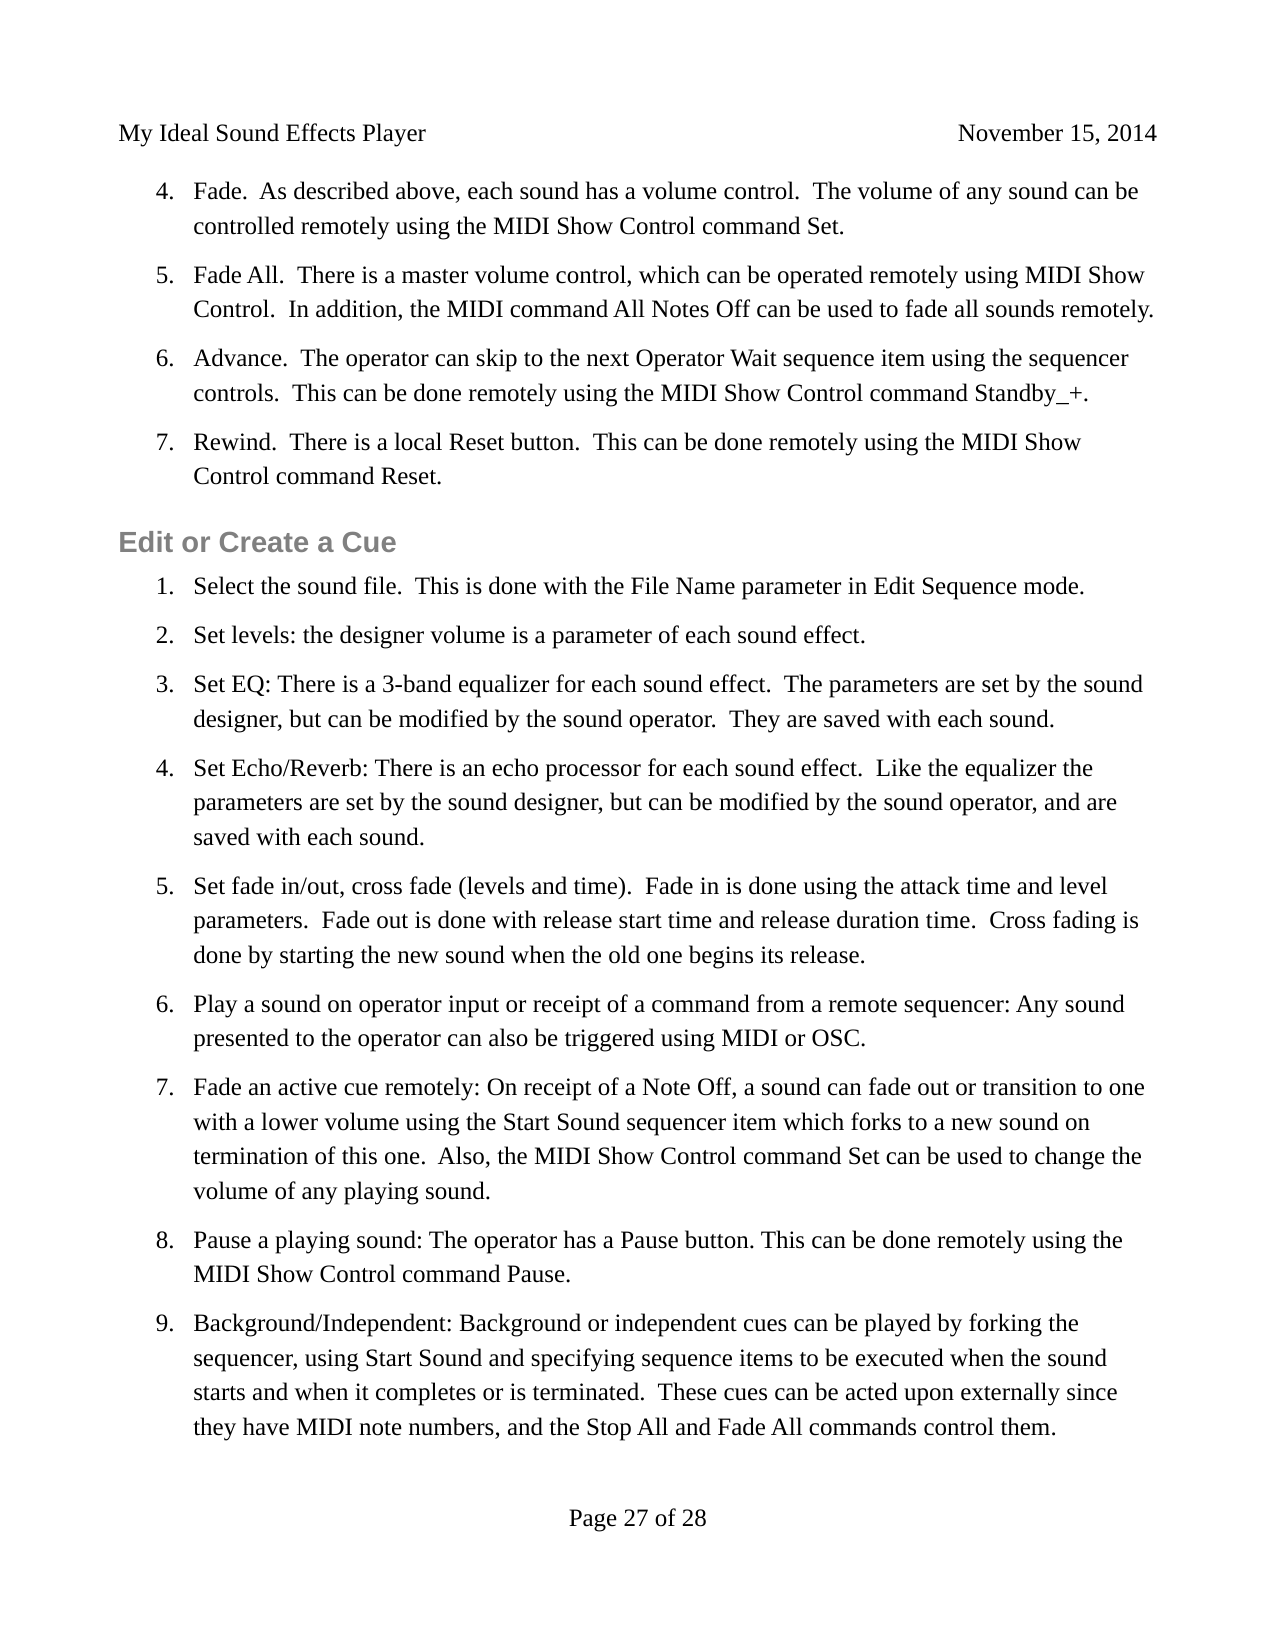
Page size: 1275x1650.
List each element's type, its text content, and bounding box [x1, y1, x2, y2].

list Set levels: the designer volume is a parameter of each sound effect. [156, 620, 1157, 649]
list Play a sound on operator input or receipt of a command from a remote sequencer: Any sound presented to the operator can also be triggered using MIDI or OSC. [156, 989, 1157, 1052]
list Set fade in/out, cross fade (levels and time). Fade in is done using the attack time and level parameters. Fade out is done with release start time and release duration time. Cross fading is done by starting the new sound when the old one begins its release. [156, 871, 1157, 968]
list Select the sound file. This is done with the File Name parameter in Edit Sequence mode. [156, 571, 1157, 600]
list Advance. The operator can skip to the next Operator Wait sequence item using the sequencer controls. This can be done remotely using the MIDI Show Control command Standby_+. [156, 343, 1157, 407]
list Set Echo/Reverb: There is an echo processor for each sound effect. Like the equalizer the parameters are set by the sound designer, but can be modified by the sound operator, and are saved with each sound. [156, 753, 1157, 851]
list Fade All. There is a master volume control, which can be operated remotely using MIDI Show Control. In addition, the MIDI command All Notes Off can be used to fade all sounds remotely. [156, 260, 1157, 323]
list Fade. As described above, each sound has a volume control. The volume of any sound can be controlled remotely using the MIDI Show Control command Set. [156, 176, 1157, 239]
list Set EQ: There is a 3-band equalizer for each sound effect. The parameters are set by the sound designer, but can be modified by the sound operator. They are saved with each sound. [156, 669, 1157, 732]
list Rewind. There is a local Reset button. This can be done remotely using the MIDI Show Control command Reset. [156, 427, 1157, 490]
list Fade an active cue remotely: On receipt of a Note Off, a sound can fade out or transition to one with a lower volume using the Start Sound sequencer item which forks to a new sound on termination of this one. Also, the MIDI Show Control command Set can be used to change the volume of any playing sound. [156, 1072, 1157, 1204]
subtitle Edit or Create a Cue [118, 525, 1157, 559]
list Background/Independent: Background or independent cues can be played by forking the sequencer, using Start Sound and specifying sequence items to be executed when the sound starts and when it completes or is terminated. These cues can be acted upon externally since they have MIDI note numbers, and the Stop All and Fade All commands control them. [156, 1308, 1157, 1441]
list Pause a playing sound: The operator has a Pause button. This can be done remotely using the MIDI Show Control command Pause. [156, 1225, 1157, 1288]
